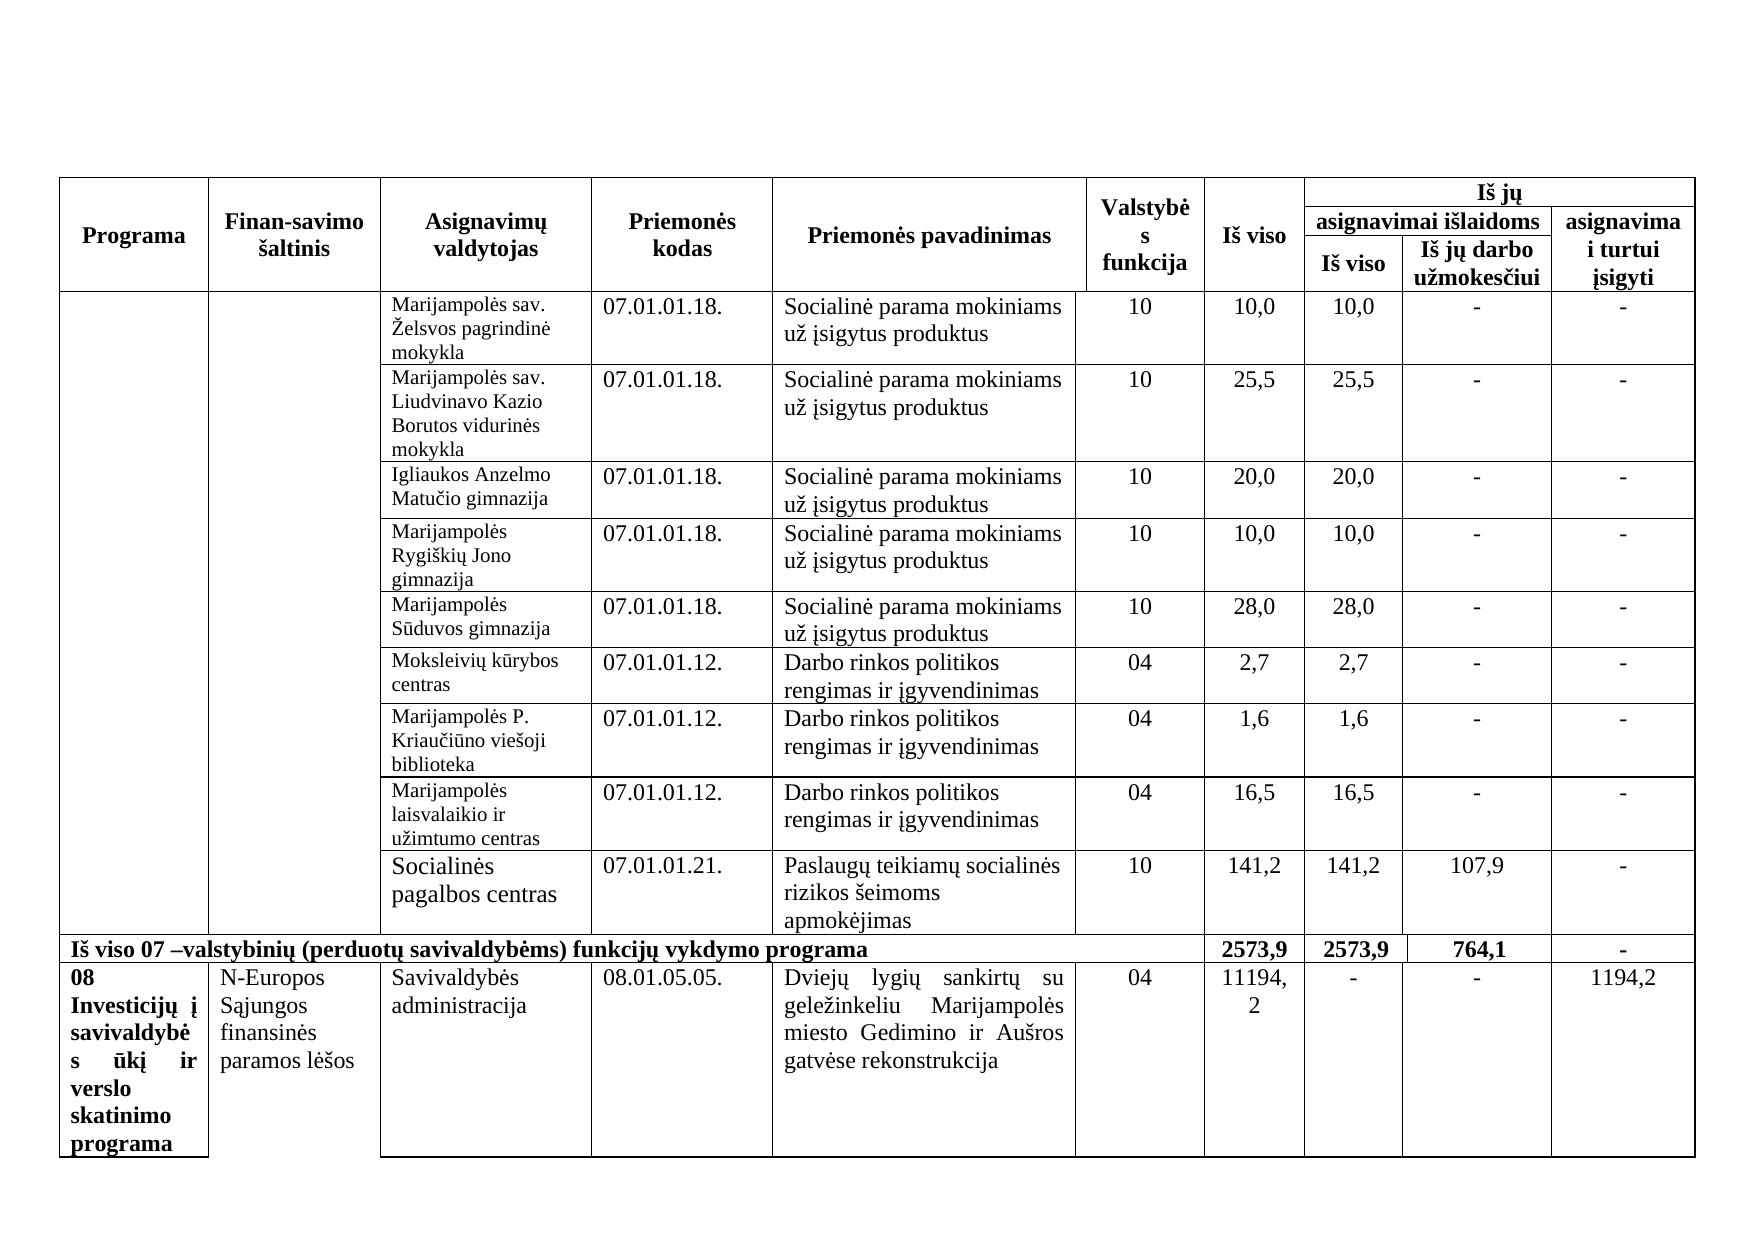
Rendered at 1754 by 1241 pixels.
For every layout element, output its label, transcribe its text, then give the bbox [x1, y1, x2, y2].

table_header Priemonės pavadinimas [773, 178, 1086, 291]
table_header Finan-savimo šaltinis [209, 178, 380, 291]
table_cell [209, 703, 380, 776]
table_cell Moksleivių kūrybos centras [381, 648, 591, 703]
table_cell Dviejų lygių sankirtų su geležinkeliu Marijampolės miesto Gedimino ir Aušros gatvėse rekonstrukcija [773, 963, 1075, 1156]
table_cell Savivaldybės administracija [381, 963, 591, 1156]
table_cell [60, 364, 208, 461]
table_cell - [1552, 592, 1694, 647]
table_cell Marijampolės P. Kriaučiūno viešoji biblioteka [381, 704, 591, 776]
table_cell Marijampolės sav. Želsvos pagrindinė mokykla [381, 292, 591, 364]
table_cell 764,1 [1408, 935, 1551, 962]
table_cell 141,2 [1205, 851, 1304, 933]
table_cell 07.01.01.18. [592, 592, 772, 647]
table_cell [209, 647, 380, 703]
table_cell - [1305, 963, 1402, 1156]
table_cell 07.01.01.12. [592, 704, 772, 776]
table_cell 04 [1076, 963, 1204, 1156]
table_cell 07.01.01.18. [592, 519, 772, 591]
table_cell - [1403, 462, 1551, 517]
table_cell 07.01.01.18. [592, 462, 772, 517]
table_cell 07.01.01.21. [592, 851, 772, 933]
table_cell Iš jų darbo užmokesčiui [1403, 236, 1551, 291]
table_cell 10 [1076, 292, 1204, 364]
table_cell 2573,9 [1205, 935, 1304, 962]
table_header Priemonės kodas [592, 178, 772, 291]
table_cell [60, 591, 208, 647]
table_cell Socialinė parama mokiniams už įsigytus produktus [773, 292, 1075, 364]
table_cell 28,0 [1305, 592, 1402, 647]
table_cell 28,0 [1205, 592, 1304, 647]
table_cell [209, 461, 380, 517]
table_cell 04 [1076, 704, 1204, 776]
table_header Iš viso [1205, 178, 1304, 291]
table_cell Marijampolės Sūduvos gimnazija [381, 592, 591, 647]
table_cell 25,5 [1305, 365, 1402, 461]
table_cell - [1403, 519, 1551, 591]
table_cell - [1403, 648, 1551, 703]
table_cell 10 [1076, 462, 1204, 517]
table_cell [60, 461, 208, 517]
table_cell - [1403, 704, 1551, 776]
table_cell - [1403, 365, 1551, 461]
table_cell 04 [1076, 778, 1204, 850]
table_cell [209, 591, 380, 647]
table_cell Iš viso [1305, 236, 1402, 291]
table_header Iš jų [1305, 178, 1694, 206]
table_cell 07.01.01.12. [592, 778, 772, 850]
table_cell [209, 518, 380, 591]
table_cell 07.01.01.18. [592, 365, 772, 461]
table_cell [209, 850, 380, 933]
table_cell - [1552, 462, 1694, 517]
table_cell asignavimai turtui įsigyti [1552, 207, 1694, 291]
table_cell 2573,9 [1305, 935, 1407, 962]
table_cell 10 [1076, 519, 1204, 591]
table_cell Paslaugų teikiamų socialinės rizikos šeimoms apmokėjimas [773, 851, 1075, 933]
table_cell 107,9 [1403, 851, 1551, 933]
table_cell 1,6 [1205, 704, 1304, 776]
table_cell Socialinė parama mokiniams už įsigytus produktus [773, 462, 1075, 517]
table_cell - [1552, 292, 1694, 364]
table_header Programa [60, 178, 208, 291]
table_header Valstybės funkcija [1087, 178, 1204, 291]
table_cell 10 [1076, 592, 1204, 647]
table_cell Socialinės pagalbos centras [381, 851, 591, 933]
table_cell N-Europos Sąjungos finansinės paramos lėšos [209, 963, 380, 1156]
table_cell Darbo rinkos politikos rengimas ir įgyvendinimas [773, 778, 1075, 850]
table_cell Igliaukos Anzelmo Matučio gimnazija [381, 462, 591, 517]
table_cell [60, 703, 208, 776]
table_cell 16,5 [1205, 778, 1304, 850]
table_header Asignavimų valdytojas [381, 178, 591, 291]
table_cell [209, 776, 380, 850]
table_cell [60, 292, 208, 364]
table_cell 07.01.01.12. [592, 648, 772, 703]
table_cell - [1552, 704, 1694, 776]
table_cell - [1552, 778, 1694, 850]
table_cell 141,2 [1305, 851, 1402, 933]
table_cell 1,6 [1305, 704, 1402, 776]
table_cell Darbo rinkos politikos rengimas ir įgyvendinimas [773, 648, 1075, 703]
table_cell 11194,2 [1205, 963, 1304, 1156]
table_cell - [1552, 851, 1694, 933]
table_cell 2,7 [1205, 648, 1304, 703]
table_cell [209, 292, 380, 364]
table_cell Darbo rinkos politikos rengimas ir įgyvendinimas [773, 704, 1075, 776]
table_cell - [1552, 519, 1694, 591]
table_cell [60, 647, 208, 703]
table_cell Marijampolės Rygiškių Jono gimnazija [381, 519, 591, 591]
table_cell 1194,2 [1552, 963, 1694, 1156]
table_cell 04 [1076, 648, 1204, 703]
table_cell Socialinė parama mokiniams už įsigytus produktus [773, 592, 1075, 647]
table_cell 10,0 [1205, 292, 1304, 364]
table_cell - [1403, 292, 1551, 364]
table_cell 2,7 [1305, 648, 1402, 703]
table_cell Socialinė parama mokiniams už įsigytus produktus [773, 519, 1075, 591]
table_cell 10,0 [1305, 519, 1402, 591]
table_cell [60, 776, 208, 850]
table_cell Socialinė parama mokiniams už įsigytus produktus [773, 365, 1075, 461]
table_cell 08.01.05.05. [592, 963, 772, 1156]
table_cell 25,5 [1205, 365, 1304, 461]
table_cell [60, 850, 208, 933]
table_cell - [1403, 592, 1551, 647]
table_cell 20,0 [1305, 462, 1402, 517]
table_cell 10,0 [1205, 519, 1304, 591]
table_cell - [1552, 648, 1694, 703]
table_cell 10 [1076, 365, 1204, 461]
table_cell 07.01.01.18. [592, 292, 772, 364]
table_cell 10 [1076, 851, 1204, 933]
table_cell 20,0 [1205, 462, 1304, 517]
table_cell asignavimai išlaidoms [1305, 207, 1551, 234]
table_cell 08 Investicijų į savivaldybės ūkį ir verslo skatinimo programa [60, 963, 208, 1156]
table_cell - [1403, 963, 1551, 1156]
table_cell Marijampolės laisvalaikio ir užimtumo centras [381, 778, 591, 850]
table_cell - [1552, 935, 1694, 962]
table_cell - [1552, 365, 1694, 461]
table_cell [209, 364, 380, 461]
table_cell 16,5 [1305, 778, 1402, 850]
table_cell [60, 518, 208, 591]
table_cell - [1403, 778, 1551, 850]
table_cell Marijampolės sav. Liudvinavo Kazio Borutos vidurinės mokykla [381, 365, 591, 461]
table_cell 10,0 [1305, 292, 1402, 364]
table_cell Iš viso 07 –valstybinių (perduotų savivaldybėms) funkcijų vykdymo programa [60, 935, 1204, 962]
